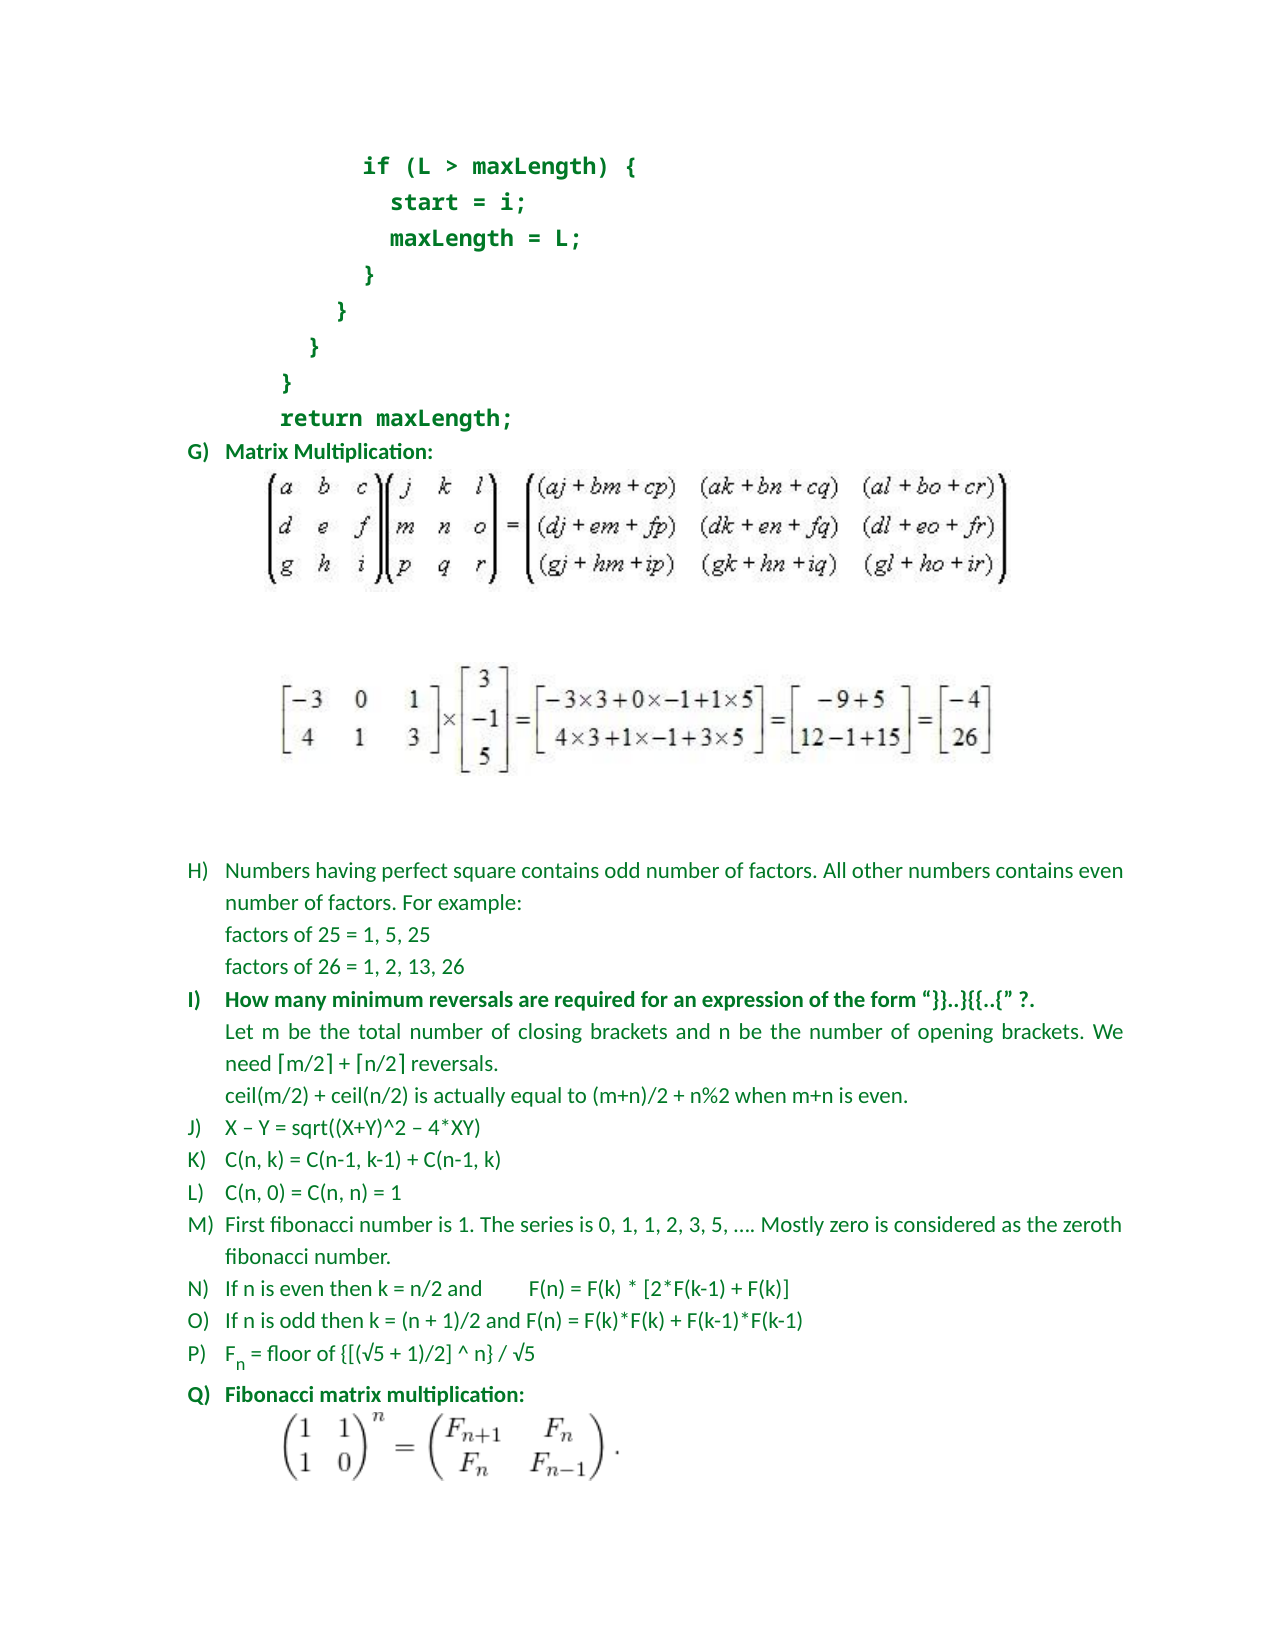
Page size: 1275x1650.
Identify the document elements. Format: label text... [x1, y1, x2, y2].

picture [264, 469, 1011, 592]
list Matrix Multiplication: [187, 437, 1125, 466]
picture [283, 1412, 620, 1481]
list } [187, 330, 1125, 361]
list Numbers having perfect square contains odd number of factors. All other numbers contains even number of factors. For example: [187, 856, 1125, 916]
list C(n, 0) = C(n, n) = 1 [187, 1178, 1125, 1206]
list How many minimum reversals are required for an expression of the form “}}..}{{..{” ?. [187, 985, 1125, 1013]
list Fibonacci matrix multiplication: [187, 1380, 1125, 1408]
list factors of 26 = 1, 2, 13, 26 [187, 952, 1125, 981]
list C(n, k) = C(n-1, k-1) + C(n-1, k) [187, 1146, 1125, 1174]
picture [280, 662, 995, 776]
list ceil(m/2) + ceil(n/2) is actually equal to (m+n)/2 + n%2 when m+n is even. [187, 1081, 1125, 1109]
list First fibonacci number is 1. The series is 0, 1, 1, 2, 3, 5, …. Mostly zero is considered as the zeroth fibonacci number. [187, 1210, 1125, 1270]
list If n is even then k = n/2 and F(n) = F(k) * [2*F(k-1) + F(k)] [187, 1274, 1125, 1302]
list Fn = floor of {[(√5 + 1)/2] ^ n} / √5 [187, 1339, 1125, 1375]
list return maxLength; [187, 402, 1125, 433]
list } [187, 258, 1125, 289]
list factors of 25 = 1, 5, 25 [187, 920, 1125, 948]
list If n is odd then k = (n + 1)/2 and F(n) = F(k)*F(k) + F(k-1)*F(k-1) [187, 1307, 1125, 1334]
list } [187, 366, 1125, 397]
list } [187, 294, 1125, 325]
list if (L > maxLength) { [187, 150, 1125, 181]
list maxLength = L; [187, 222, 1125, 253]
list Let m be the total number of closing brackets and n be the number of opening brackets. We need ⌈m/2⌉ + ⌈n/2⌉ reversals. [187, 1017, 1125, 1077]
list start = i; [187, 186, 1125, 217]
list X – Y = sqrt((X+Y)^2 – 4*XY) [187, 1113, 1125, 1141]
